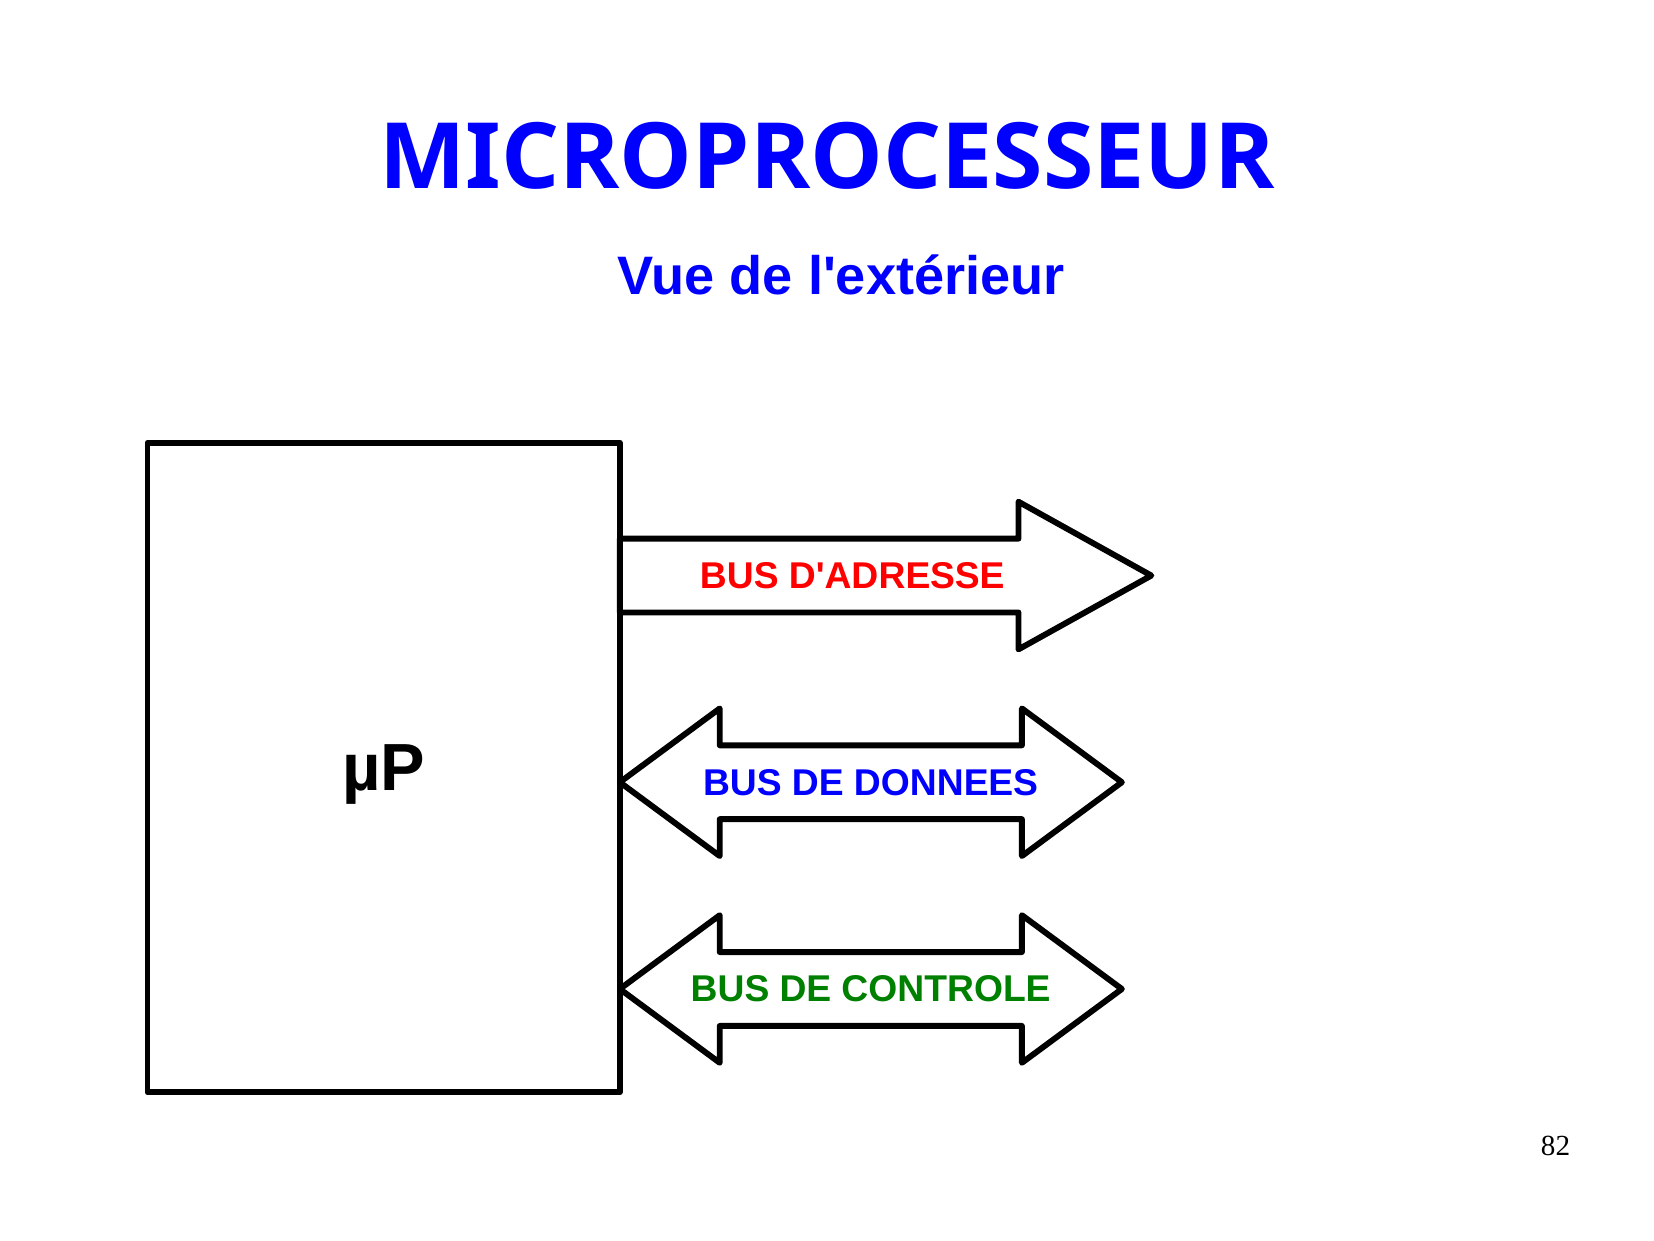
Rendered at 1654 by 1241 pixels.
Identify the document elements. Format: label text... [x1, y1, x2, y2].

text_box BUS DE CONTROLE [619, 915, 1122, 1063]
text_box µP [147, 442, 620, 1093]
text_box Vue de l'extérieur [501, 238, 1181, 344]
text_box BUS DE DONNEES [619, 708, 1122, 857]
title MICROPROCESSEUR [0, 49, 1654, 257]
text_box BUS D'ADRESSE [619, 501, 1152, 650]
